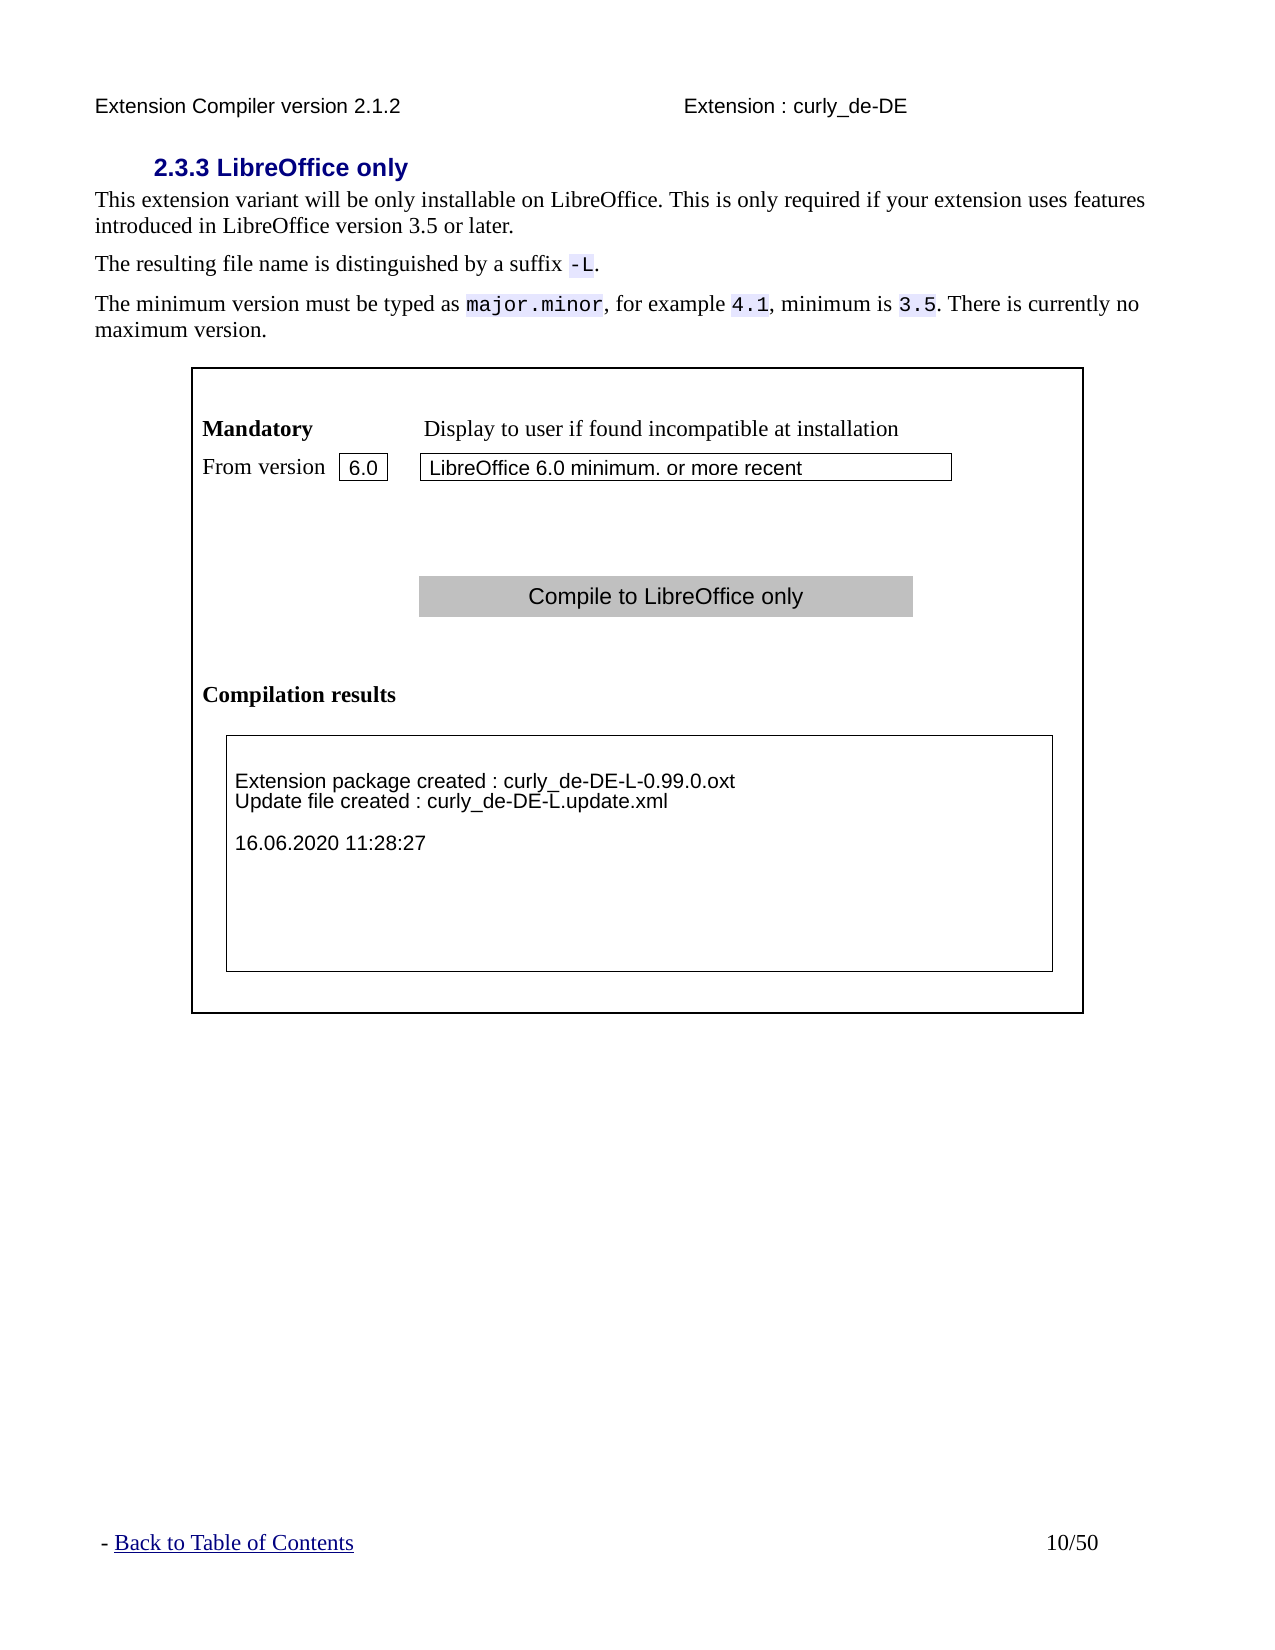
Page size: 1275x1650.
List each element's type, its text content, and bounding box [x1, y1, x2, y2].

text The resulting file name is distinguished by a suffix -L. [94, 251, 1181, 278]
text This extension variant will be only installable on LibreOffice. This is only required if your extension uses features introduced in LibreOffice version 3.5 or later. [94, 187, 1181, 238]
text The minimum version must be typed as major.minor, for example 4.1, minimum is 3.5. There is currently no maximum version. [94, 290, 1181, 343]
text Mandatory Display to user if found incompatible at installation [202, 416, 1073, 442]
text From version [202, 454, 339, 480]
subtitle LibreOffice only [153, 153, 1181, 181]
text [388, 454, 420, 480]
text Compilation results [202, 682, 1073, 708]
text [952, 454, 1073, 480]
